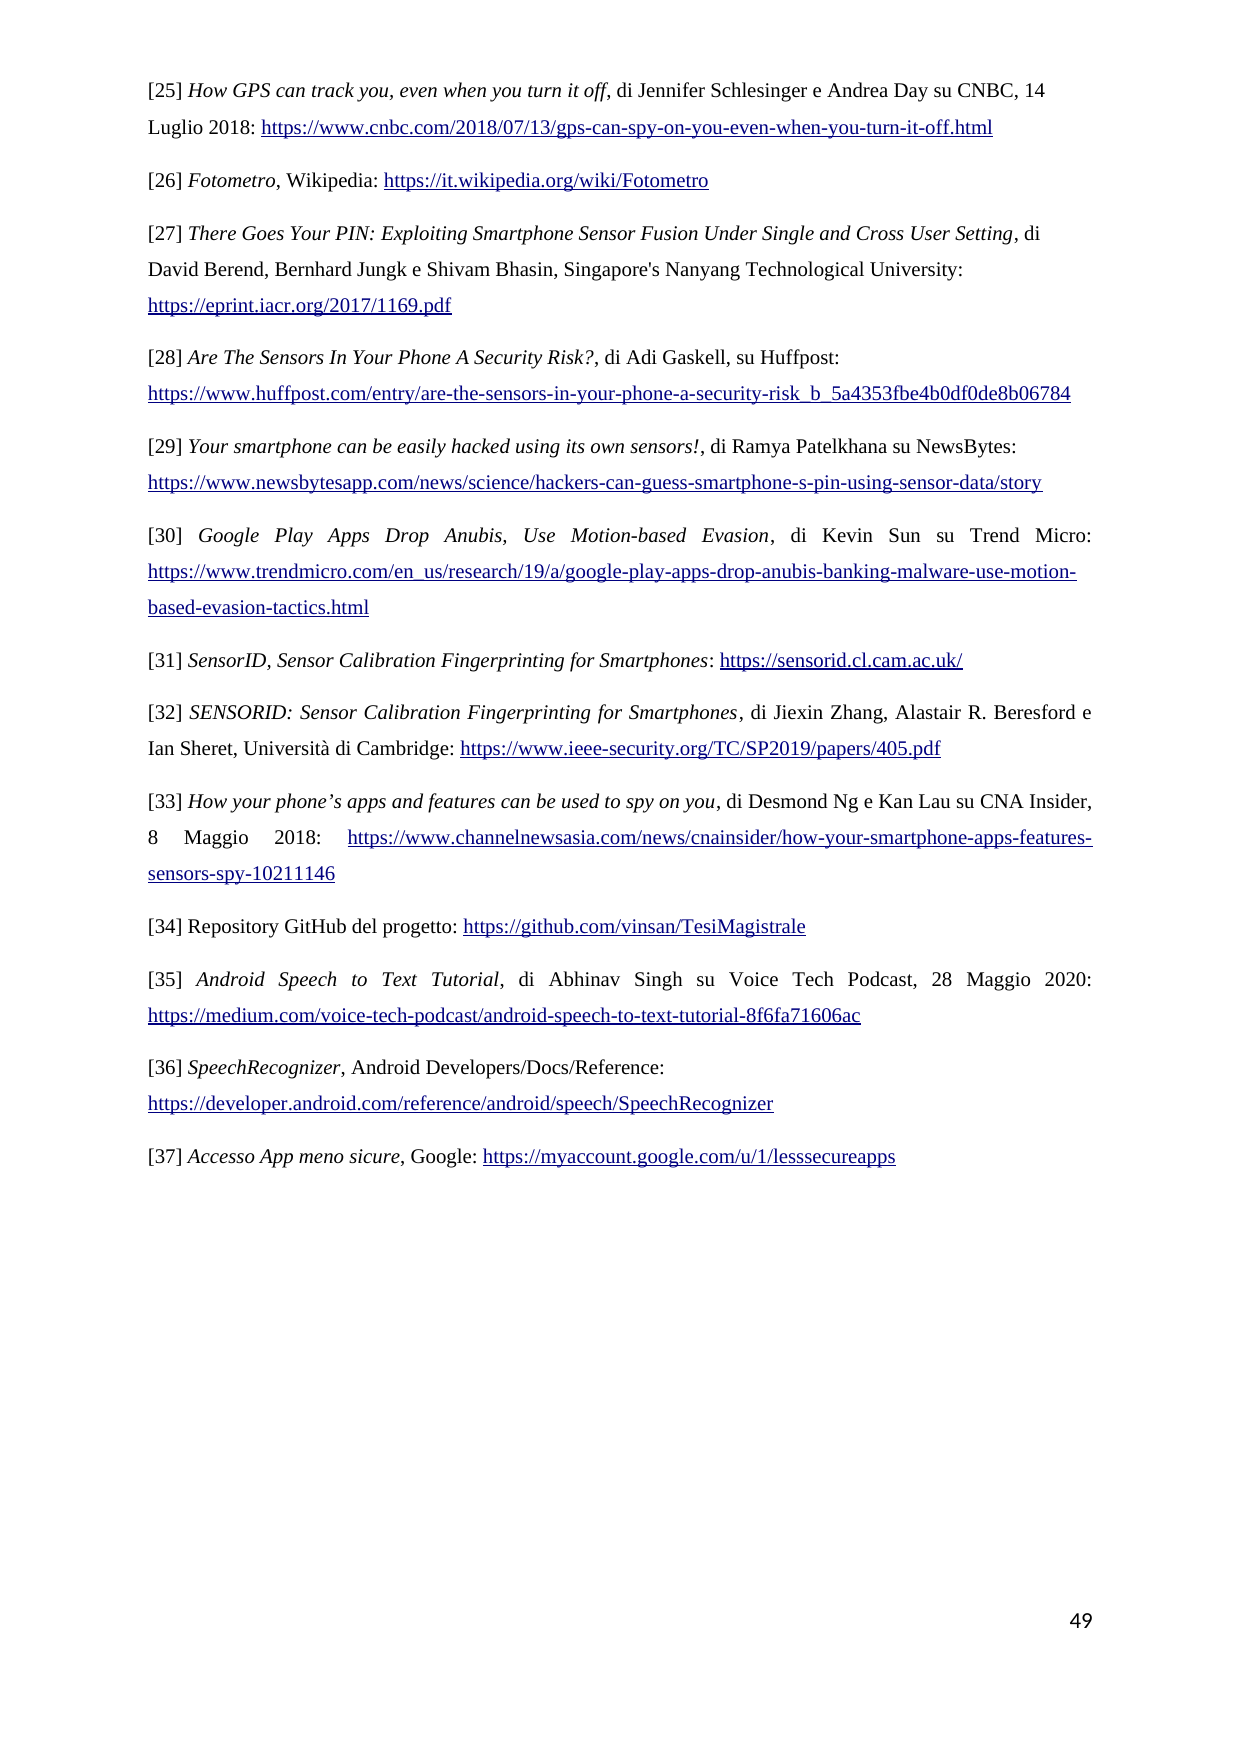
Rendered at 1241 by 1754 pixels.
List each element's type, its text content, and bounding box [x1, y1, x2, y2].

text [30] Google Play Apps Drop Anubis, Use Motion-based Evasion, di Kevin Sun su Trend Micro: https://www.trendmicro.com/en_us/research/19/a/google-play-apps-drop-anubis-banking-malware-use-motion-based-evasion-tactics.html [148, 523, 1092, 619]
text [32] SENSORID: Sensor Calibration Fingerprinting for Smartphones, di Jiexin Zhang, Alastair R. Beresford e Ian Sheret, Università di Cambridge: https://www.ieee-security.org/TC/SP2019/papers/405.pdf [148, 700, 1092, 760]
text [28] Are The Sensors In Your Phone A Security Risk?, di Adi Gaskell, su Huffpost: https://www.huffpost.com/entry/are-the-sensors-in-your-phone-a-security-risk_b_5a4353fbe4b0df0de8b06784 [148, 345, 1092, 405]
text [36] SpeechRecognizer, Android Developers/Docs/Reference: https://developer.android.com/reference/android/speech/SpeechRecognizer [148, 1055, 1092, 1115]
text [34] Repository GitHub del progetto: https://github.com/vinsan/TesiMagistrale [148, 914, 1092, 938]
text [25] How GPS can track you, even when you turn it off, di Jennifer Schlesinger e Andrea Day su CNBC, 14 Luglio 2018: https://www.cnbc.com/2018/07/13/gps-can-spy-on-you-even-when-you-turn-it-off.html [148, 75, 1092, 139]
text [27] There Goes Your PIN: Exploiting Smartphone Sensor Fusion Under Single and Cross User Setting, di David Berend, Bernhard Jungk e Shivam Bhasin, Singapore's Nanyang Technological University: https://eprint.iacr.org/2017/1169.pdf [148, 220, 1092, 317]
text [35] Android Speech to Text Tutorial, di Abhinav Singh su Voice Tech Podcast, 28 Maggio 2020: https://medium.com/voice-tech-podcast/android-speech-to-text-tutorial-8f6fa71606ac [148, 966, 1092, 1027]
text [26] Fotometro, Wikipedia: https://it.wikipedia.org/wiki/Fotometro [148, 168, 1092, 192]
text [33] How your phone’s apps and features can be used to spy on you, di Desmond Ng e Kan Lau su CNA Insider, 8 Maggio 2018: https://www.channelnewsasia.com/news/cnainsider/how-your-smartphone-apps-features-sensors-spy-10211146 [148, 789, 1092, 885]
text [37] Accesso App meno sicure, Google: https://myaccount.google.com/u/1/lesssecureapps [148, 1144, 1092, 1168]
text [29] Your smartphone can be easily hacked using its own sensors!, di Ramya Patelkhana su NewsBytes: https://www.newsbytesapp.com/news/science/hackers-can-guess-smartphone-s-pin-using-sensor-data/story [148, 434, 1092, 494]
text [31] SensorID, Sensor Calibration Fingerprinting for Smartphones: https://sensorid.cl.cam.ac.uk/ [148, 647, 1092, 672]
